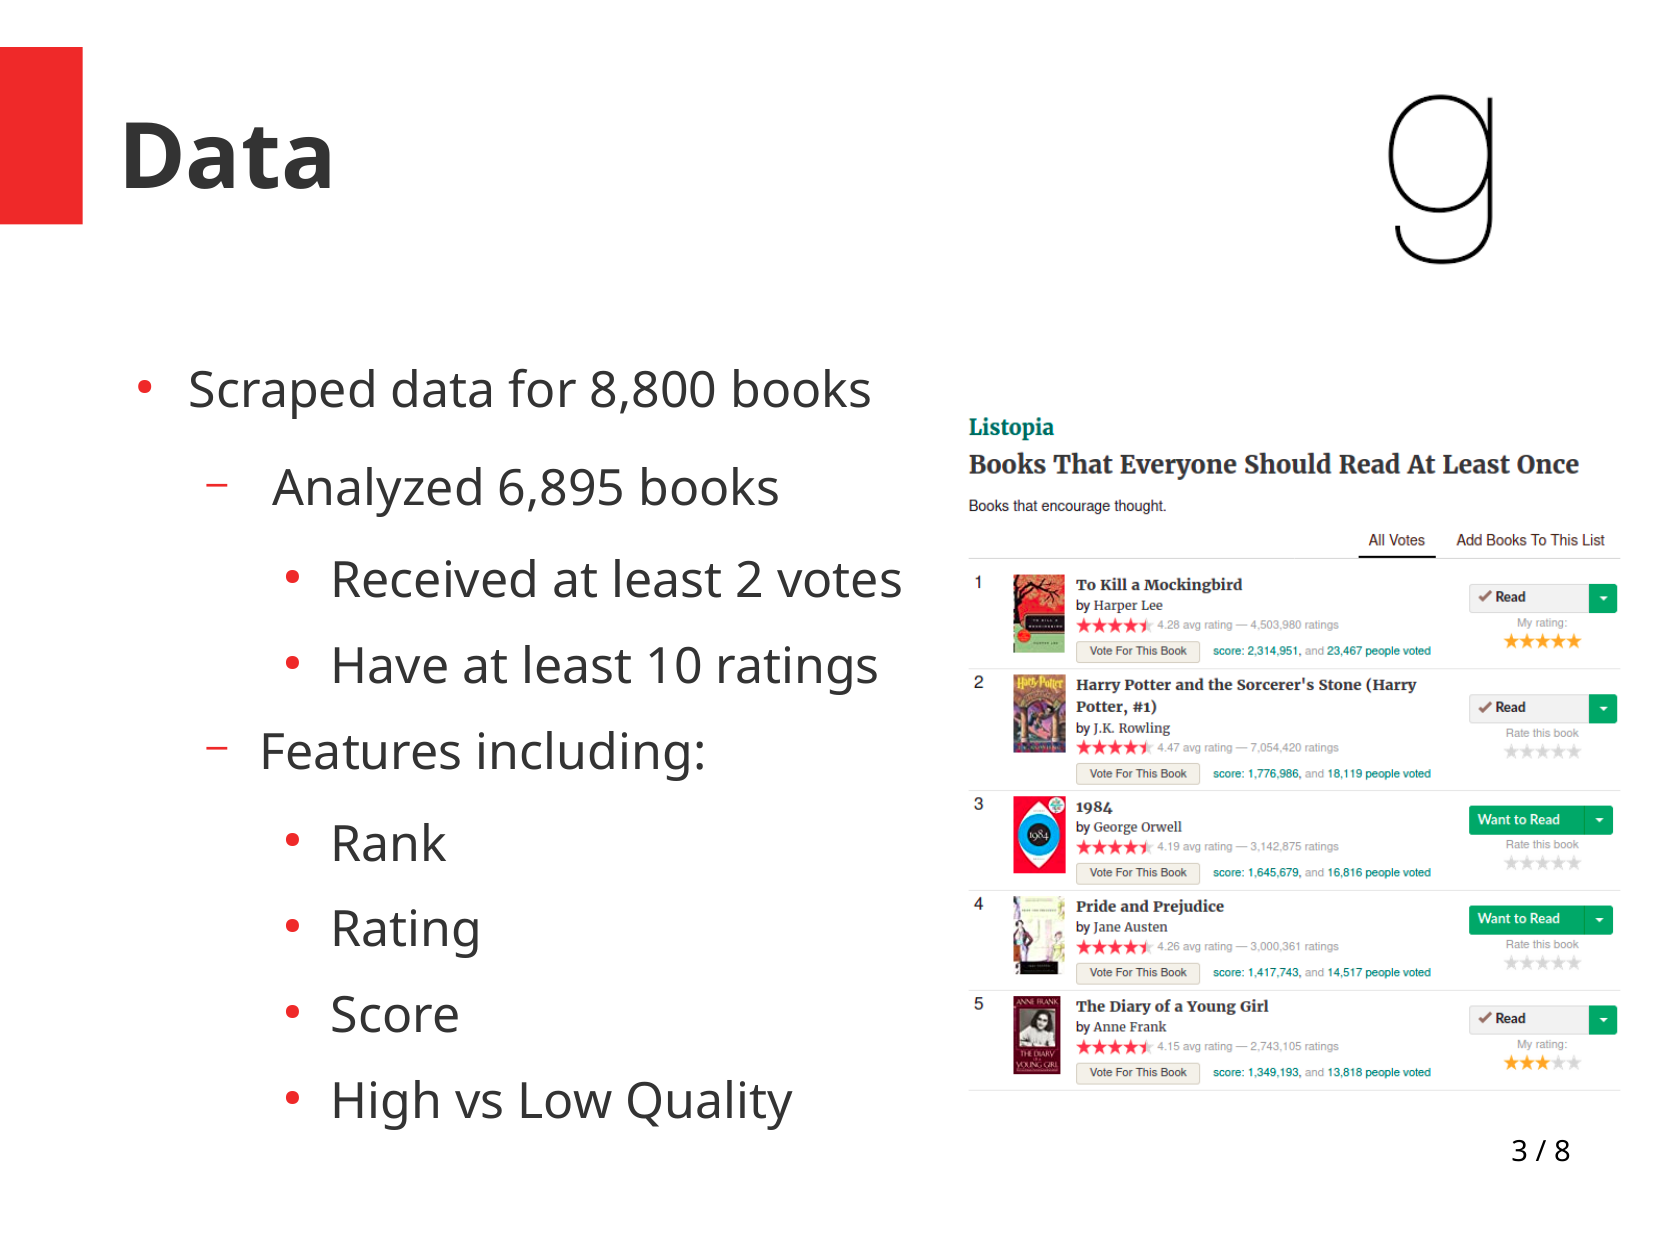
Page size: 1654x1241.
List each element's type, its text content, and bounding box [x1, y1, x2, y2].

picture [952, 407, 1636, 1096]
title Data [118, 49, 1305, 257]
picture [1305, 44, 1576, 316]
list Scraped data for 8,800 books Analyzed 6,895 books Received at least 2 votes Have at least 10 ratings Features including: Rank Rating Score High vs Low Quality [118, 354, 939, 1074]
